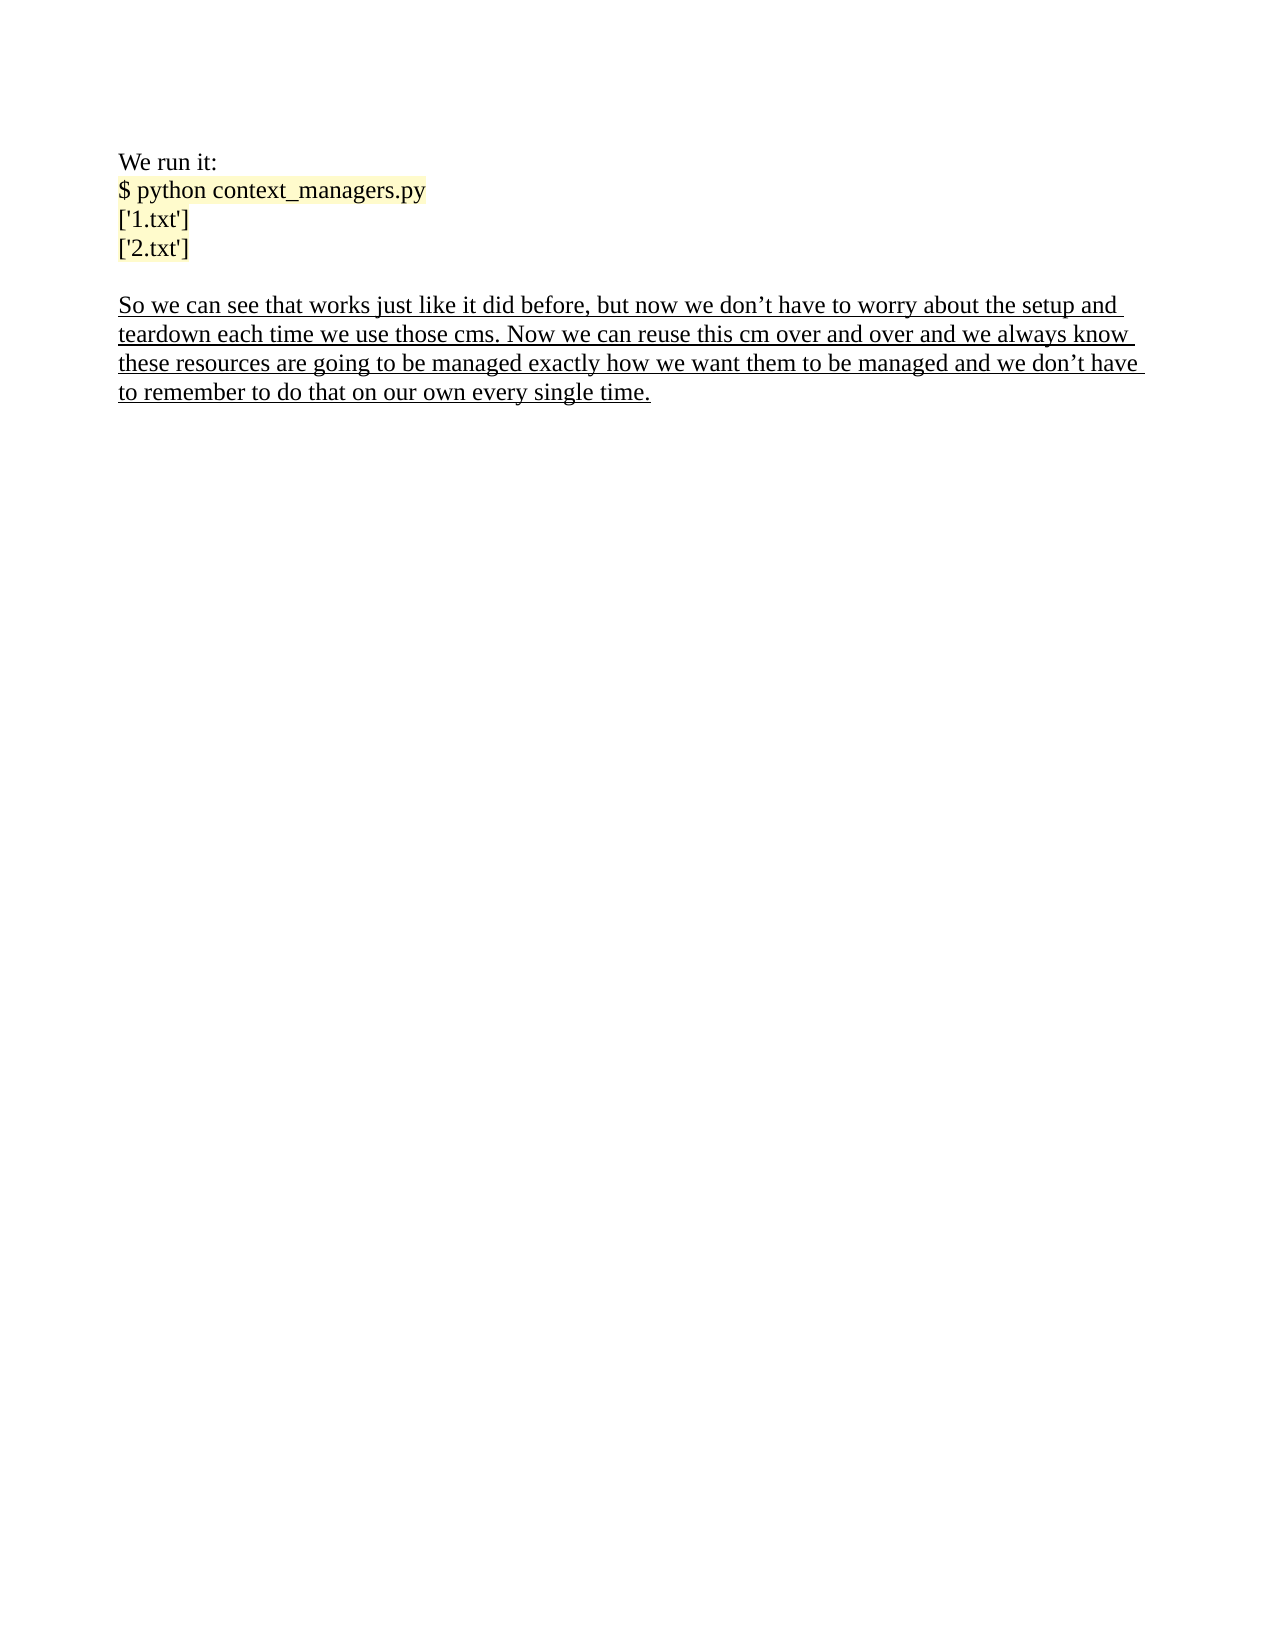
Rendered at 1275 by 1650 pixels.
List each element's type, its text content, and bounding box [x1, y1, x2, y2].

text $ python context_managers.py [118, 176, 1157, 204]
text ['2.txt'] [118, 233, 1157, 262]
text So we can see that works just like it did before, but now we don’t have to worry about the setup and teardown each time we use those cms. Now we can reuse this cm over and over and we always know these resources are going to be managed exactly how we want them to be managed and we don’t have to remember to do that on our own every single time. [118, 291, 1157, 406]
text We run it: [118, 147, 1157, 176]
text ['1.txt'] [118, 204, 1157, 233]
